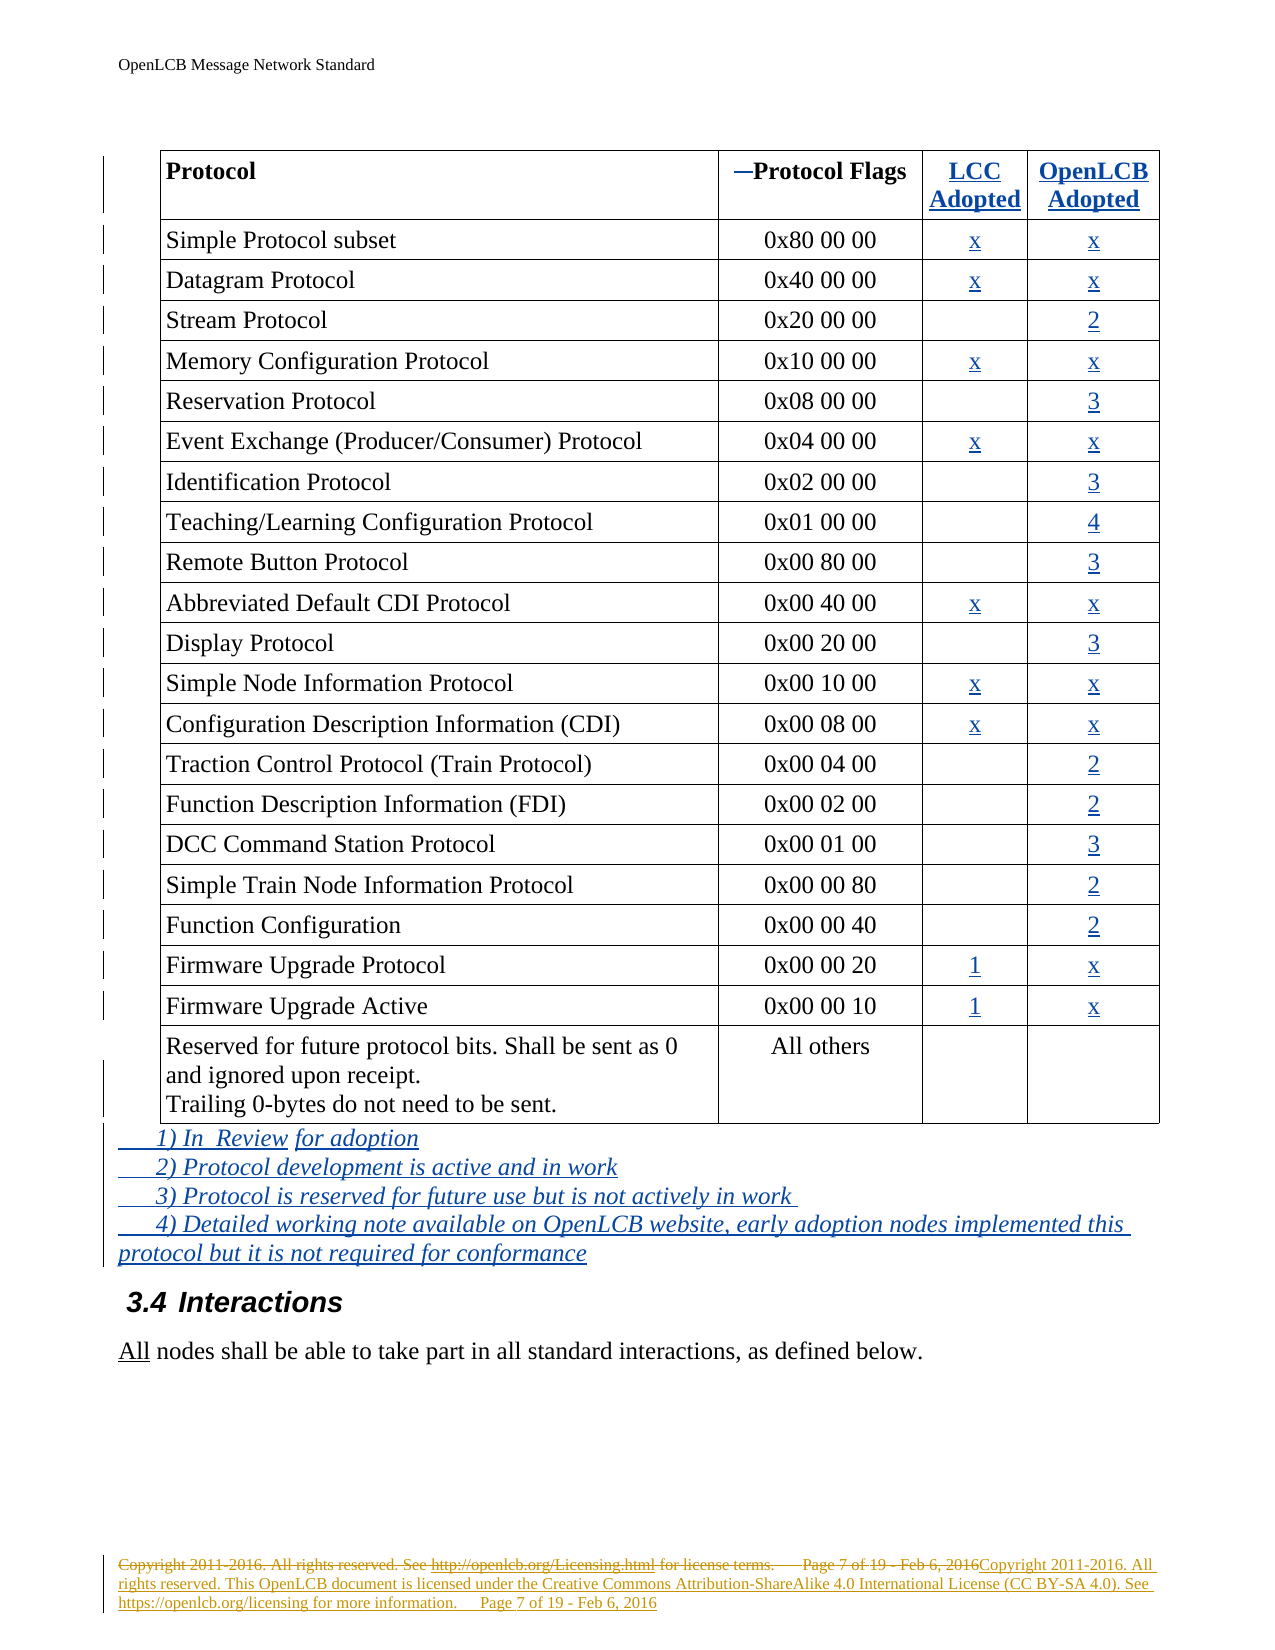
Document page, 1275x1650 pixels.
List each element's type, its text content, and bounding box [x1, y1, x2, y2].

table_cell x [1028, 704, 1159, 743]
table_cell x [923, 341, 1027, 380]
table_cell 0x00 08 00 [719, 704, 922, 743]
table_cell [923, 623, 1027, 662]
table_cell [923, 381, 1027, 421]
table_cell 0x10 00 00 [719, 341, 922, 380]
table_cell 0x00 20 00 [719, 623, 922, 662]
table_cell 2 [1028, 905, 1159, 945]
table_cell Abbreviated Default CDI Protocol [161, 583, 718, 622]
table_cell 3 [1028, 543, 1159, 582]
table_cell x [1028, 341, 1159, 380]
table_cell [923, 785, 1027, 824]
table_cell x [1028, 260, 1159, 300]
subtitle Interactions [118, 1285, 1157, 1318]
table_cell 0x40 00 00 [719, 260, 922, 300]
table_cell 0x00 10 00 [719, 664, 922, 703]
text 2) Protocol development is active and in work [118, 1152, 1157, 1181]
table_cell Teaching/Learning Configuration Protocol [161, 502, 718, 542]
table_cell Stream Protocol [161, 301, 718, 340]
table_cell x [923, 704, 1027, 743]
table_cell 0x00 80 00 [719, 543, 922, 582]
table_cell 0x00 00 40 [719, 905, 922, 945]
table_cell 0x00 02 00 [719, 785, 922, 824]
table_cell 0x08 00 00 [719, 381, 922, 421]
table_cell Reserved for future protocol bits. Shall be sent as 0 and ignored upon receipt.Trailing 0-bytes do not need to be sent. [161, 1026, 718, 1123]
table_cell [923, 825, 1027, 864]
table_cell 3 [1028, 462, 1159, 501]
table_cell 0x00 00 20 [719, 946, 922, 985]
table_cell [923, 865, 1027, 904]
table_cell [923, 543, 1027, 582]
table_cell 1 [923, 986, 1027, 1025]
table_cell x [1028, 946, 1159, 985]
text 3) Protocol is reserved for future use but is not actively in work [118, 1181, 1157, 1209]
table_cell Reservation Protocol [161, 381, 718, 421]
table_cell 0x02 00 00 [719, 462, 922, 501]
table_cell 0x80 00 00 [719, 220, 922, 259]
table_cell Event Exchange (Producer/Consumer) Protocol [161, 422, 718, 461]
table_cell x [1028, 583, 1159, 622]
table_cell Simple Protocol subset [161, 220, 718, 259]
table_cell 0x20 00 00 [719, 301, 922, 340]
table_cell x [923, 422, 1027, 461]
table_cell Datagram Protocol [161, 260, 718, 300]
table_cell 4 [1028, 502, 1159, 542]
table_cell x [923, 664, 1027, 703]
table_cell x [923, 220, 1027, 259]
table_cell 2 [1028, 785, 1159, 824]
table_cell x [1028, 422, 1159, 461]
table_cell 0x00 01 00 [719, 825, 922, 864]
table_cell 2 [1028, 744, 1159, 783]
text 1) In Review for adoption [118, 1123, 1157, 1152]
table_cell Remote Button Protocol [161, 543, 718, 582]
table_cell [923, 502, 1027, 542]
table_cell [923, 905, 1027, 945]
table_header Protocol Flags [719, 151, 922, 219]
table_cell [923, 744, 1027, 783]
text All nodes shall be able to take part in all standard interactions, as defined below. [118, 1336, 1157, 1365]
table_cell 1 [923, 946, 1027, 985]
table_cell 2 [1028, 301, 1159, 340]
table_cell 2 [1028, 865, 1159, 904]
table_header Protocol [161, 151, 718, 219]
table_cell 0x04 00 00 [719, 422, 922, 461]
table_cell 0x00 00 80 [719, 865, 922, 904]
table_cell Memory Configuration Protocol [161, 341, 718, 380]
table_cell 0x00 00 10 [719, 986, 922, 1025]
table_cell Identification Protocol [161, 462, 718, 501]
table_cell [923, 462, 1027, 501]
text 4) Detailed working note available on OpenLCB website, early adoption nodes implemented this protocol but it is not required for conformance [118, 1209, 1157, 1267]
table_cell [1028, 1026, 1159, 1123]
table_cell [923, 301, 1027, 340]
table_cell 3 [1028, 825, 1159, 864]
table_header OpenLCB Adopted [1028, 151, 1159, 219]
table_cell x [1028, 986, 1159, 1025]
table_cell Simple Train Node Information Protocol [161, 865, 718, 904]
table_cell 3 [1028, 381, 1159, 421]
table_cell Function Description Information (FDI) [161, 785, 718, 824]
table_cell Display Protocol [161, 623, 718, 662]
table_cell Traction Control Protocol (Train Protocol) [161, 744, 718, 783]
table_cell 0x01 00 00 [719, 502, 922, 542]
table_cell x [1028, 664, 1159, 703]
table_cell x [1028, 220, 1159, 259]
table_cell Configuration Description Information (CDI) [161, 704, 718, 743]
table_header LCC Adopted [923, 151, 1027, 219]
table_cell Simple Node Information Protocol [161, 664, 718, 703]
table_cell All others [719, 1026, 922, 1123]
table_cell x [923, 583, 1027, 622]
table_cell x [923, 260, 1027, 300]
table_cell Function Configuration [161, 905, 718, 945]
table_cell 0x00 04 00 [719, 744, 922, 783]
table_cell DCC Command Station Protocol [161, 825, 718, 864]
table_cell 0x00 40 00 [719, 583, 922, 622]
table_cell Firmware Upgrade Active [161, 986, 718, 1025]
table_cell Firmware Upgrade Protocol [161, 946, 718, 985]
table_cell 3 [1028, 623, 1159, 662]
table_cell [923, 1026, 1027, 1123]
